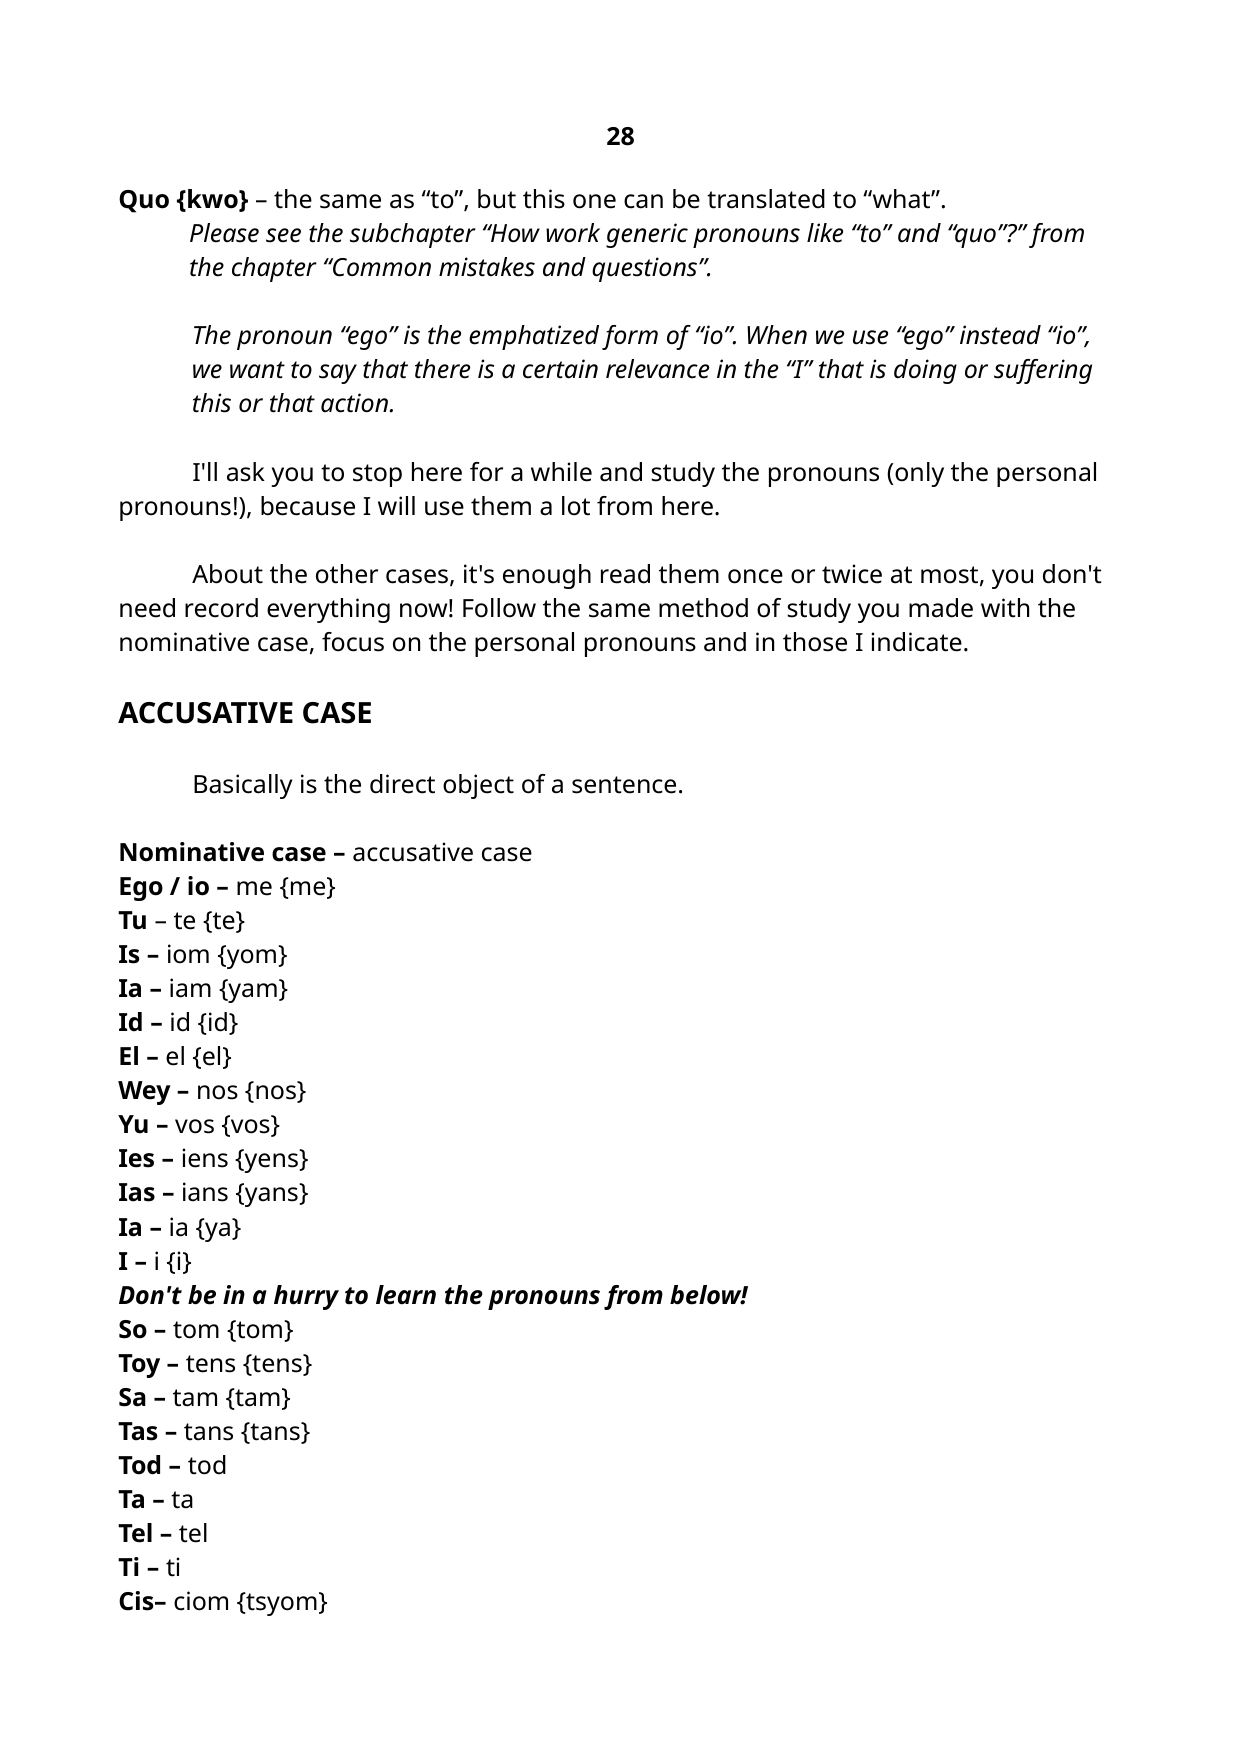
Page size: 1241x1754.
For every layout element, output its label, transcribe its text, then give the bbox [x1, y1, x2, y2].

text Tel – tel [118, 1516, 1123, 1550]
text So – tom {tom} [118, 1311, 1123, 1345]
text Ies – iens {yens} [118, 1141, 1123, 1175]
text About the other cases, it's enough read them once or twice at most, you don't need record everything now! Follow the same method of study you made with the nominative case, focus on the personal pronouns and in those I indicate. [118, 556, 1123, 658]
text Yu – vos {vos} [118, 1107, 1123, 1141]
text Cis– ciom {tsyom} [118, 1584, 1123, 1618]
text Quo {kwo} – the same as “to”, but this one can be translated to “what”. [118, 182, 1123, 216]
text Nominative case – accusative case [118, 834, 1123, 868]
text Toy – tens {tens} [118, 1345, 1123, 1379]
text Ti – ti [118, 1550, 1123, 1584]
text I'll ask you to stop here for a while and study the pronouns (only the personal pronouns!), because I will use them a lot from here. [118, 454, 1123, 522]
text Is – iom {yom} [118, 937, 1123, 971]
text Tas – tans {tans} [118, 1413, 1123, 1448]
text I – i {i} [118, 1243, 1123, 1277]
text Sa – tam {tam} [118, 1379, 1123, 1413]
text Ias – ians {yans} [118, 1175, 1123, 1209]
text Ego / io – me {me} [118, 868, 1123, 903]
text The pronoun “ego” is the emphatized form of “io”. When we use “ego” instead “io”, we want to say that there is a certain relevance in the “I” that is doing or suffering this or that action. [192, 318, 1123, 420]
text Tu – te {te} [118, 903, 1123, 937]
text Wey – nos {nos} [118, 1073, 1123, 1107]
text Tod – tod [118, 1448, 1123, 1482]
text Please see the subchapter “How work generic pronouns like “to” and “quo”?” from the chapter “Common mistakes and questions”. [189, 216, 1123, 284]
subtitle ACCUSATIVE CASE [118, 693, 1123, 732]
text Ta – ta [118, 1482, 1123, 1516]
text Id – id {id} [118, 1005, 1123, 1039]
text Ia – ia {ya} [118, 1209, 1123, 1243]
text Don't be in a hurry to learn the pronouns from below! [118, 1277, 1123, 1311]
text El – el {el} [118, 1039, 1123, 1073]
text Basically is the direct object of a sentence. [118, 766, 1123, 800]
text Ia – iam {yam} [118, 971, 1123, 1005]
